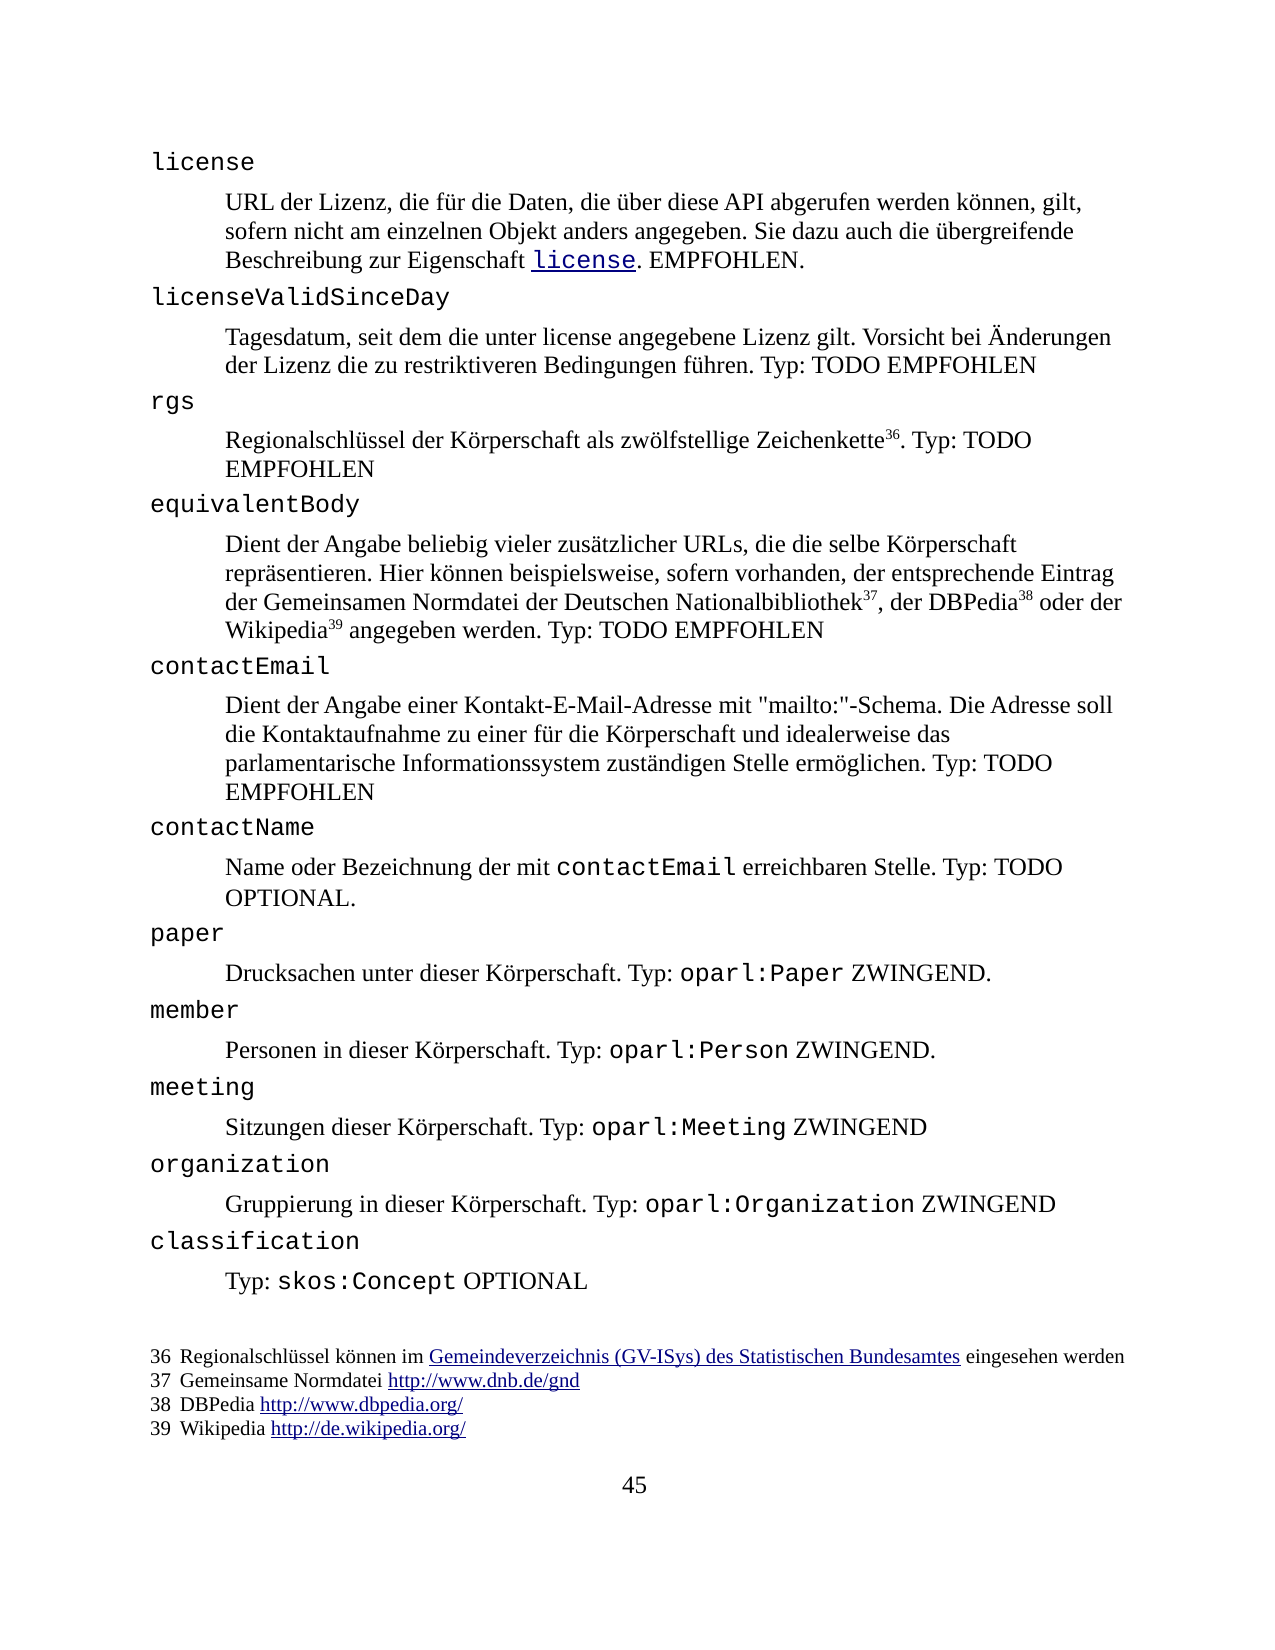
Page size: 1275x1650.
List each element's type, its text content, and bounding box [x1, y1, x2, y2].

text licenseValidSinceDay [150, 284, 1125, 313]
text Gemeinsame Normdatei http://www.dnb.de/gnd [150, 1368, 1125, 1392]
text paper [150, 920, 1125, 949]
text Drucksachen unter dieser Körperschaft. Typ: oparl:Paper ZWINGEND. [225, 958, 1125, 988]
text license [150, 150, 1125, 178]
text Wikipedia http://de.wikipedia.org/ [150, 1416, 1125, 1440]
text Typ: skos:Concept OPTIONAL [225, 1266, 1125, 1297]
text DBPedia http://www.dbpedia.org/ [150, 1392, 1125, 1416]
text meeting [150, 1074, 1125, 1103]
text rgs [150, 388, 1125, 417]
text member [150, 997, 1125, 1026]
text Name oder Bezeichnung der mit contactEmail erreichbaren Stelle. Typ: TODO OPTIONAL. [225, 852, 1125, 911]
text Dient der Angabe beliebig vieler zusätzlicher URLs, die die selbe Körperschaft repräsentieren. Hier können beispielsweise, sofern vorhanden, der entsprechende Eintrag der Gemeinsamen Normdatei der Deutschen Nationalbibliothek, der DBPedia oder der Wikipedia angegeben werden. Typ: TODO EMPFOHLEN [225, 529, 1125, 644]
text Regionalschlüssel können im Gemeindeverzeichnis (GV-ISys) des Statistischen Bundesamtes eingesehen werden [150, 1344, 1125, 1368]
text URL der Lizenz, die für die Daten, die über diese API abgerufen werden können, gilt, sofern nicht am einzelnen Objekt anders angegeben. Sie dazu auch die übergreifende Beschreibung zur Eigenschaft license. EMPFOHLEN. [225, 187, 1125, 276]
text classification [150, 1229, 1125, 1257]
text Personen in dieser Körperschaft. Typ: oparl:Person ZWINGEND. [225, 1035, 1125, 1066]
text organization [150, 1152, 1125, 1180]
text equivalentBody [150, 492, 1125, 520]
text contactEmail [150, 653, 1125, 682]
text contactName [150, 814, 1125, 843]
text Dient der Angabe einer Kontakt-E-Mail-Adresse mit "mailto:"-Schema. Die Adresse soll die Kontaktaufnahme zu einer für die Körperschaft und idealerweise das parlamentarische Informationssystem zuständigen Stelle ermöglichen. Typ: TODO EMPFOHLEN [225, 691, 1125, 806]
text Regionalschlüssel der Körperschaft als zwölfstellige Zeichenkette. Typ: TODO EMPFOHLEN [225, 426, 1125, 483]
text Tagesdatum, seit dem die unter license angegebene Lizenz gilt. Vorsicht bei Änderungen der Lizenz die zu restriktiveren Bedingungen führen. Typ: TODO EMPFOHLEN [225, 322, 1125, 379]
text Gruppierung in dieser Körperschaft. Typ: oparl:Organization ZWINGEND [225, 1189, 1125, 1220]
text Sitzungen dieser Körperschaft. Typ: oparl:Meeting ZWINGEND [225, 1112, 1125, 1143]
